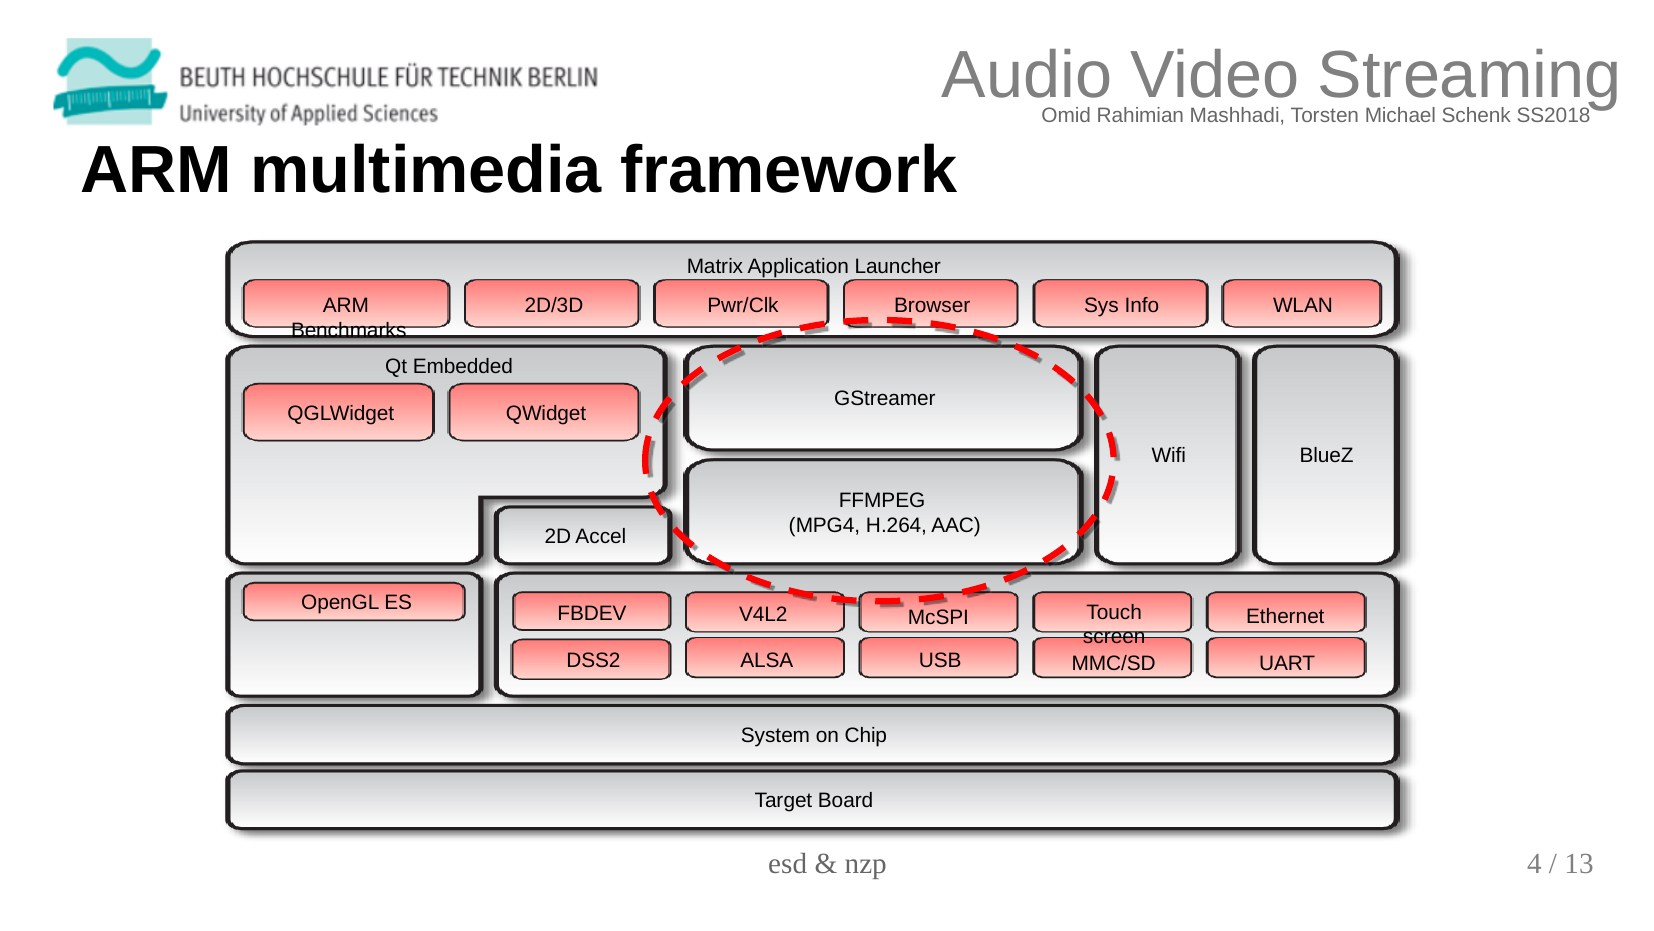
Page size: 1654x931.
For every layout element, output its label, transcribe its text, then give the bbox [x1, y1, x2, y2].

text_box Browser [845, 280, 1019, 328]
text_box Target Board [230, 770, 1398, 829]
text_box System on Chip [230, 705, 1398, 764]
text_box McSPI [859, 595, 1018, 636]
text_box ARM Benchmarks [230, 280, 468, 353]
text_box Omid Rahimian Mashhadi, Torsten Michael Schenk SS2018 [1026, 96, 1611, 151]
text_box Wifi [1097, 345, 1240, 564]
title [82, 12, 1571, 218]
text_box QWidget [451, 383, 641, 441]
text_box FBDEV [513, 592, 671, 631]
text_box 2D Accel [498, 506, 673, 564]
picture [15, 29, 661, 145]
text_box ARM multimedia framework [65, 134, 975, 225]
text_box WLAN [1224, 280, 1382, 328]
text_box 2D/3D [467, 280, 641, 328]
picture [218, 235, 1424, 845]
text_box FFMPEG (MPG4, H.264, AAC) [687, 459, 1083, 564]
text_box V4L2 [684, 592, 842, 633]
text_box UART [1208, 642, 1366, 683]
text_box Touch screen [1035, 590, 1193, 656]
text_box USB [861, 638, 1020, 679]
text_box Ethernet [1206, 594, 1365, 635]
text_box QGLWidget [232, 383, 450, 441]
text_box MMC/SD [1034, 642, 1193, 683]
text_box GStreamer [687, 345, 1083, 450]
text_box Sys Info [1035, 280, 1209, 328]
text_box DSS2 [514, 638, 673, 679]
text_box Matrix Application Launcher [230, 245, 1398, 286]
text_box Qt Embedded [230, 345, 668, 386]
text_box Pwr/Clk [656, 280, 830, 328]
text_box BlueZ [1255, 345, 1398, 564]
text_box OpenGL ES [246, 582, 467, 621]
text_box ALSA [687, 638, 846, 679]
text_box / 13 [1526, 840, 1632, 888]
text_box Audio Video Streaming [927, 29, 1654, 120]
